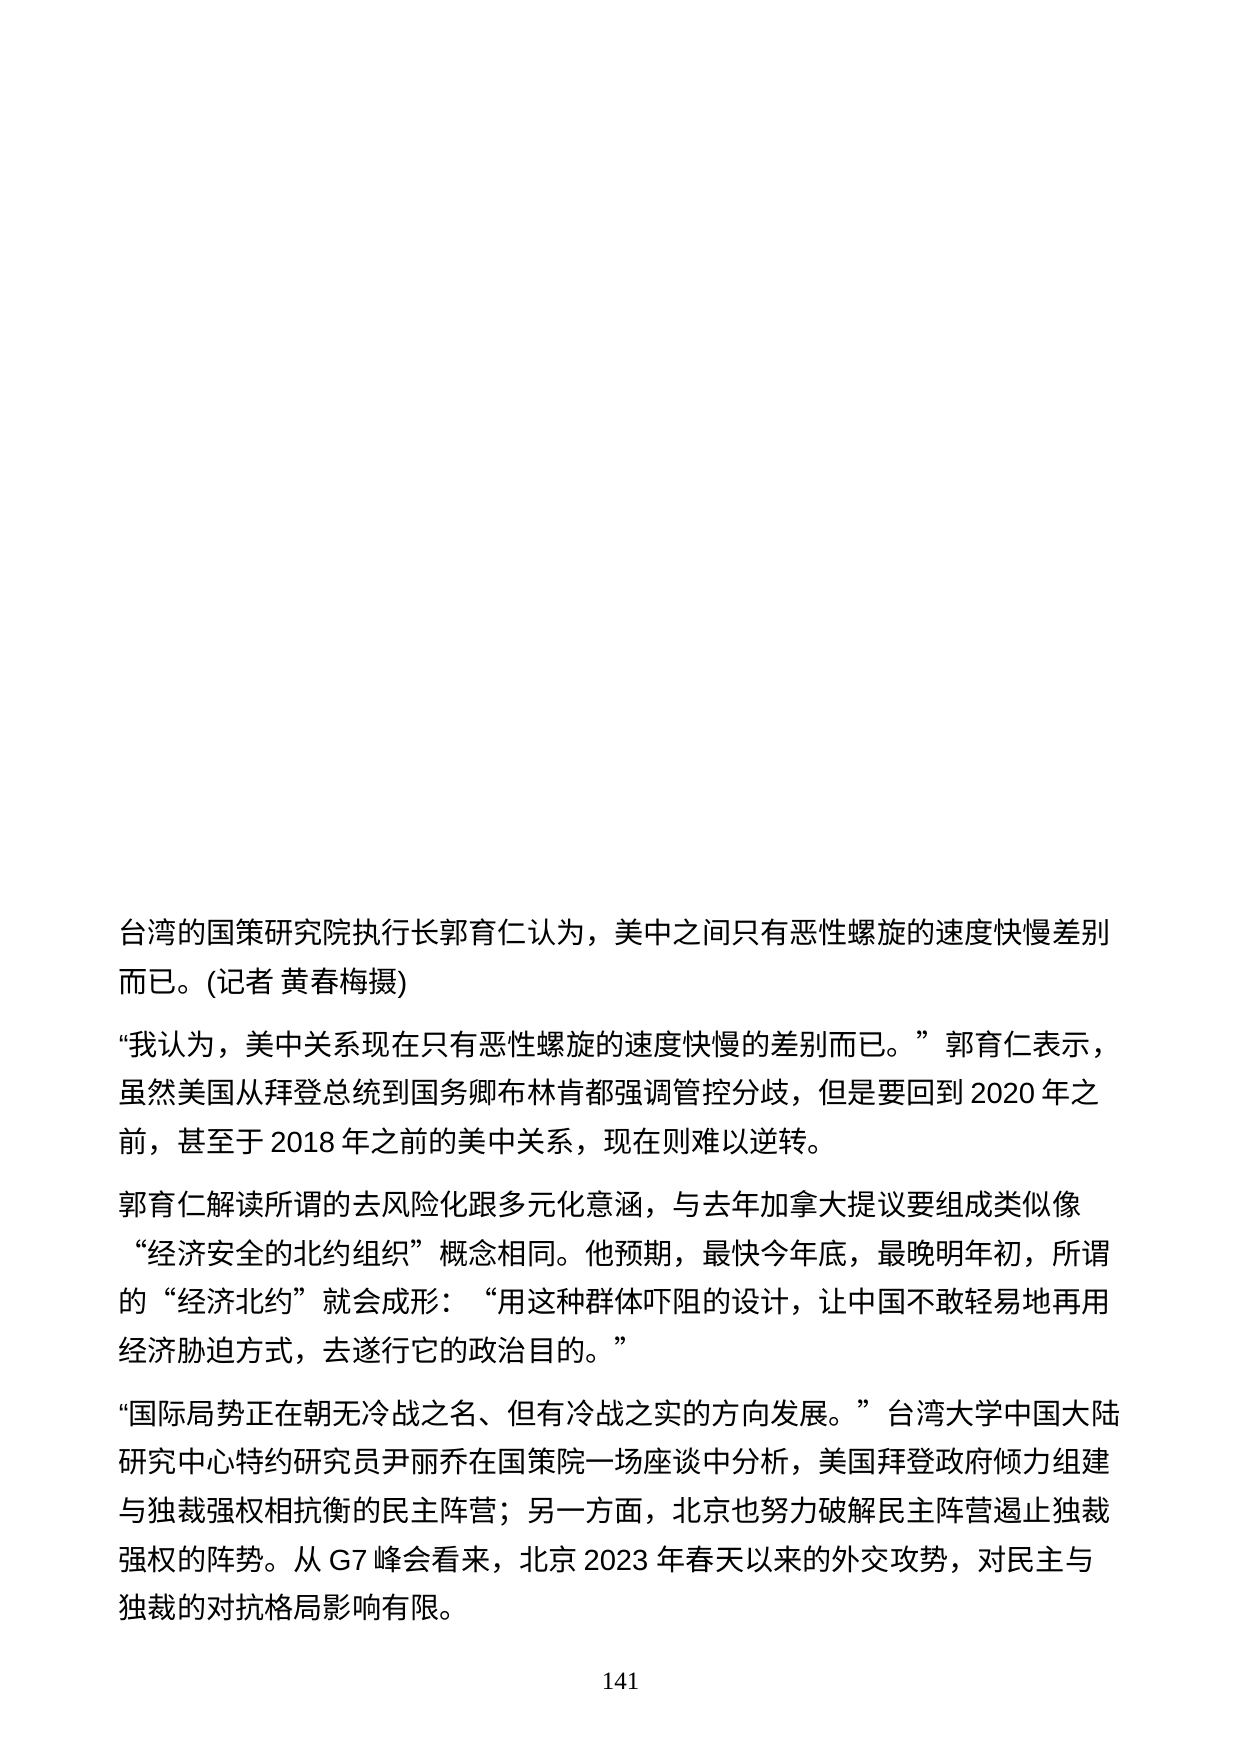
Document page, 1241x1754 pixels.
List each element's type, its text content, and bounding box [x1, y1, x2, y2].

text “我认为，美中关系现在只有恶性螺旋的速度快慢的差别而已。”郭育仁表示，虽然美国从拜登总统到国务卿布林肯都强调管控分歧，但是要回到2020年之前，甚至于2018年之前的美中关系，现在则难以逆转。 [118, 1021, 1122, 1161]
text 郭育仁解读所谓的去风险化跟多元化意涵，与去年加拿大提议要组成类似像“经济安全的北约组织”概念相同。他预期，最快今年底，最晚明年初，所谓的“经济北约”就会成形：“用这种群体吓阻的设计，让中国不敢轻易地再用经济胁迫方式，去遂行它的政治目的。” [118, 1182, 1122, 1369]
text 台湾的国策研究院执行长郭育仁认为，美中之间只有恶性螺旋的速度快慢差别而已。(记者 黄春梅摄) [118, 118, 1122, 1001]
text “国际局势正在朝无冷战之名、但有冷战之实的方向发展。”台湾大学中国大陆研究中心特约研究员尹丽乔在国策院一场座谈中分析，美国拜登政府倾力组建与独裁强权相抗衡的民主阵营；另一方面，北京也努力破解民主阵营遏止独裁强权的阵势。从G7峰会看来，北京2023 年春天以来的外交攻势，对民主与独裁的对抗格局影响有限。 [118, 1390, 1122, 1627]
